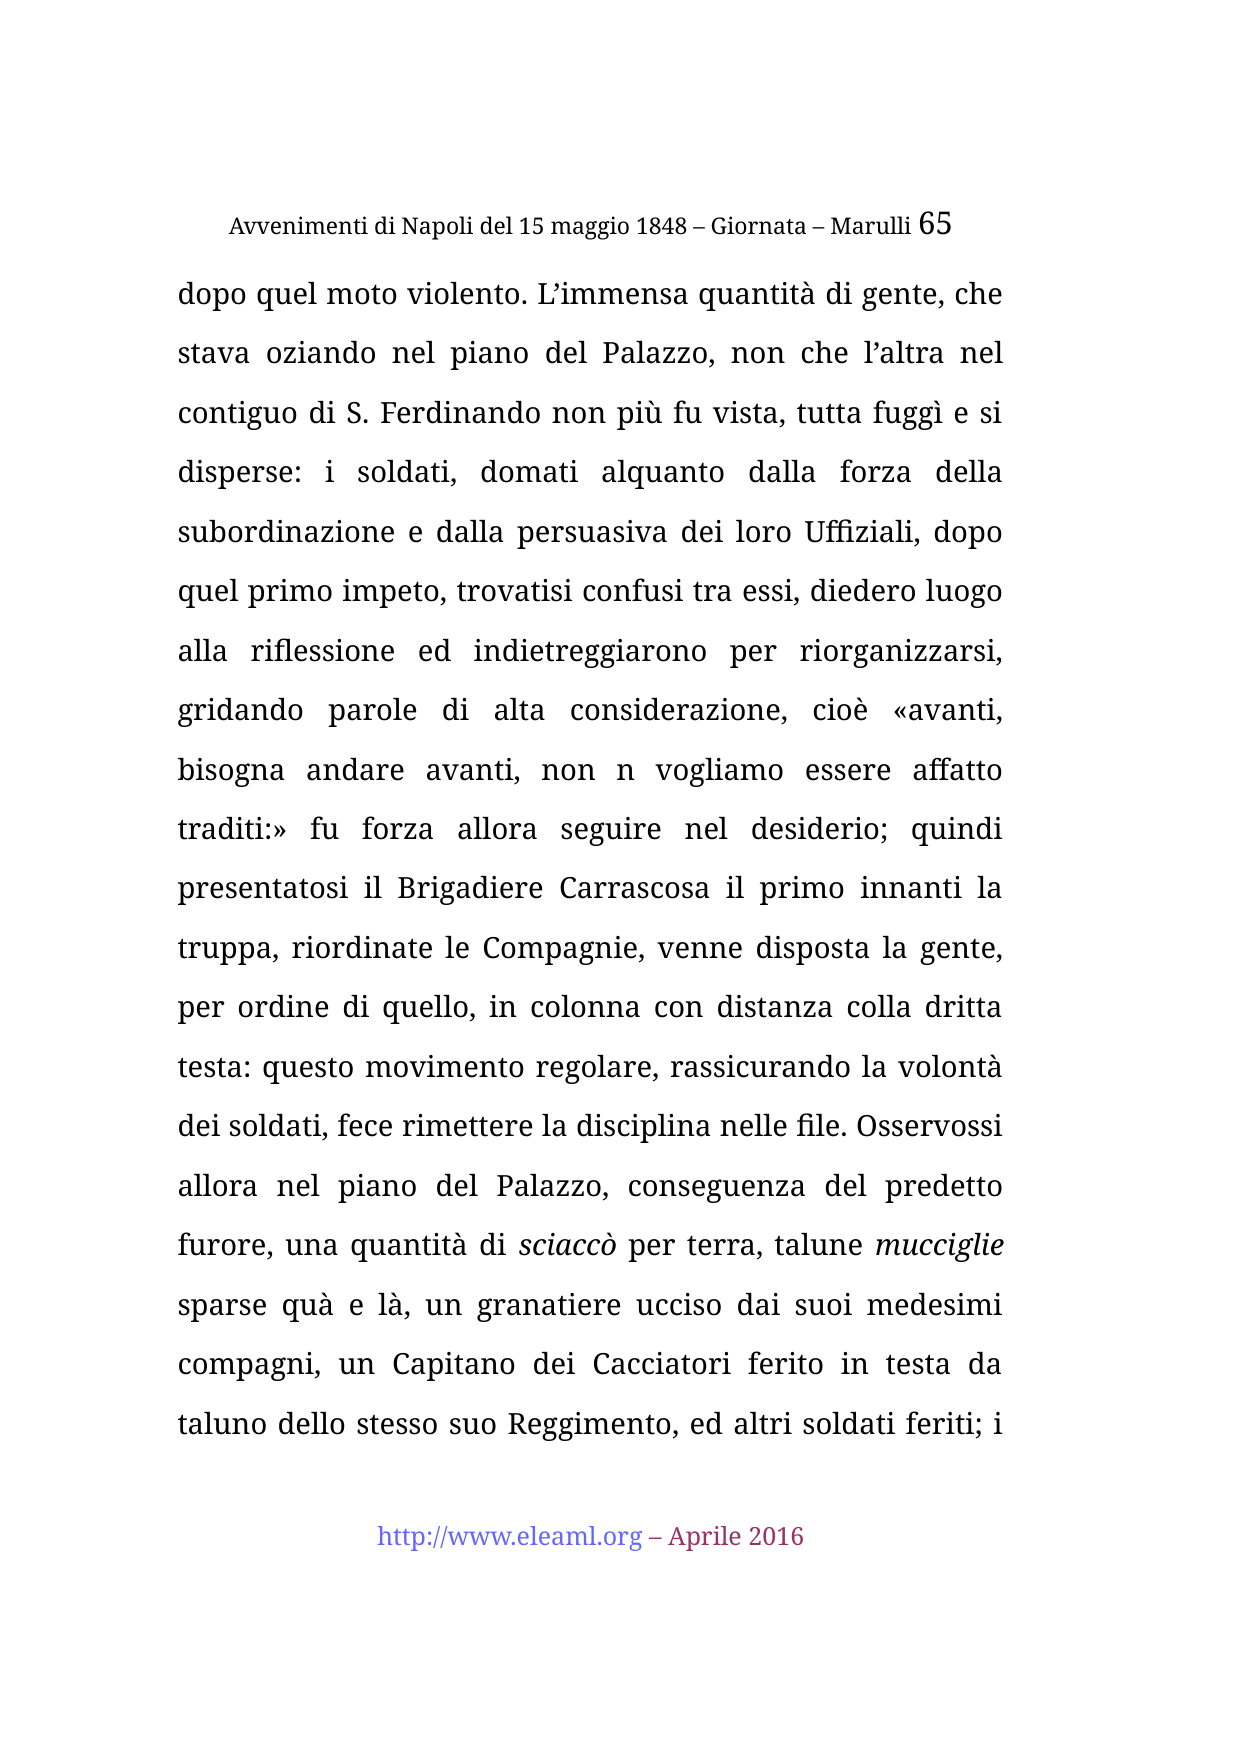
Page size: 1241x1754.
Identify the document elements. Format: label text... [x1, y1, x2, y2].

text dopo quel moto violento. L’immensa quantità di gente, che stava oziando nel piano del Palazzo, non che l’altra nel contiguo di S. Ferdinando non più fu vista, tutta fuggì e si disperse: i soldati, domati alquanto dalla forza della subordinazione e dalla persuasiva dei loro Uffiziali, dopo quel primo impeto, trovatisi confusi tra essi, diedero luogo alla riflessione ed indietreggiarono per riorganizzarsi, gridando parole di alta considerazione, cioè «avanti, bisogna andare avanti, non n vogliamo essere affatto traditi:» fu forza allora seguire nel desiderio; quindi presentatosi il Brigadiere Carrascosa il primo innanti la truppa, riordinate le Compagnie, venne disposta la gente, per ordine di quello, in colonna con distanza colla dritta testa: questo movimento regolare, rassicurando la volontà dei soldati, fece rimettere la disciplina nelle file. Osservossi allora nel piano del Palazzo, conseguenza del predetto furore, una quantità di sciaccò per terra, talune mucciglie sparse quà e là, un granatiere ucciso dai suoi medesimi compagni, un Capitano dei Cacciatori ferito in testa da taluno dello stesso suo Reggimento, ed altri soldati feriti; i [177, 273, 1004, 1443]
